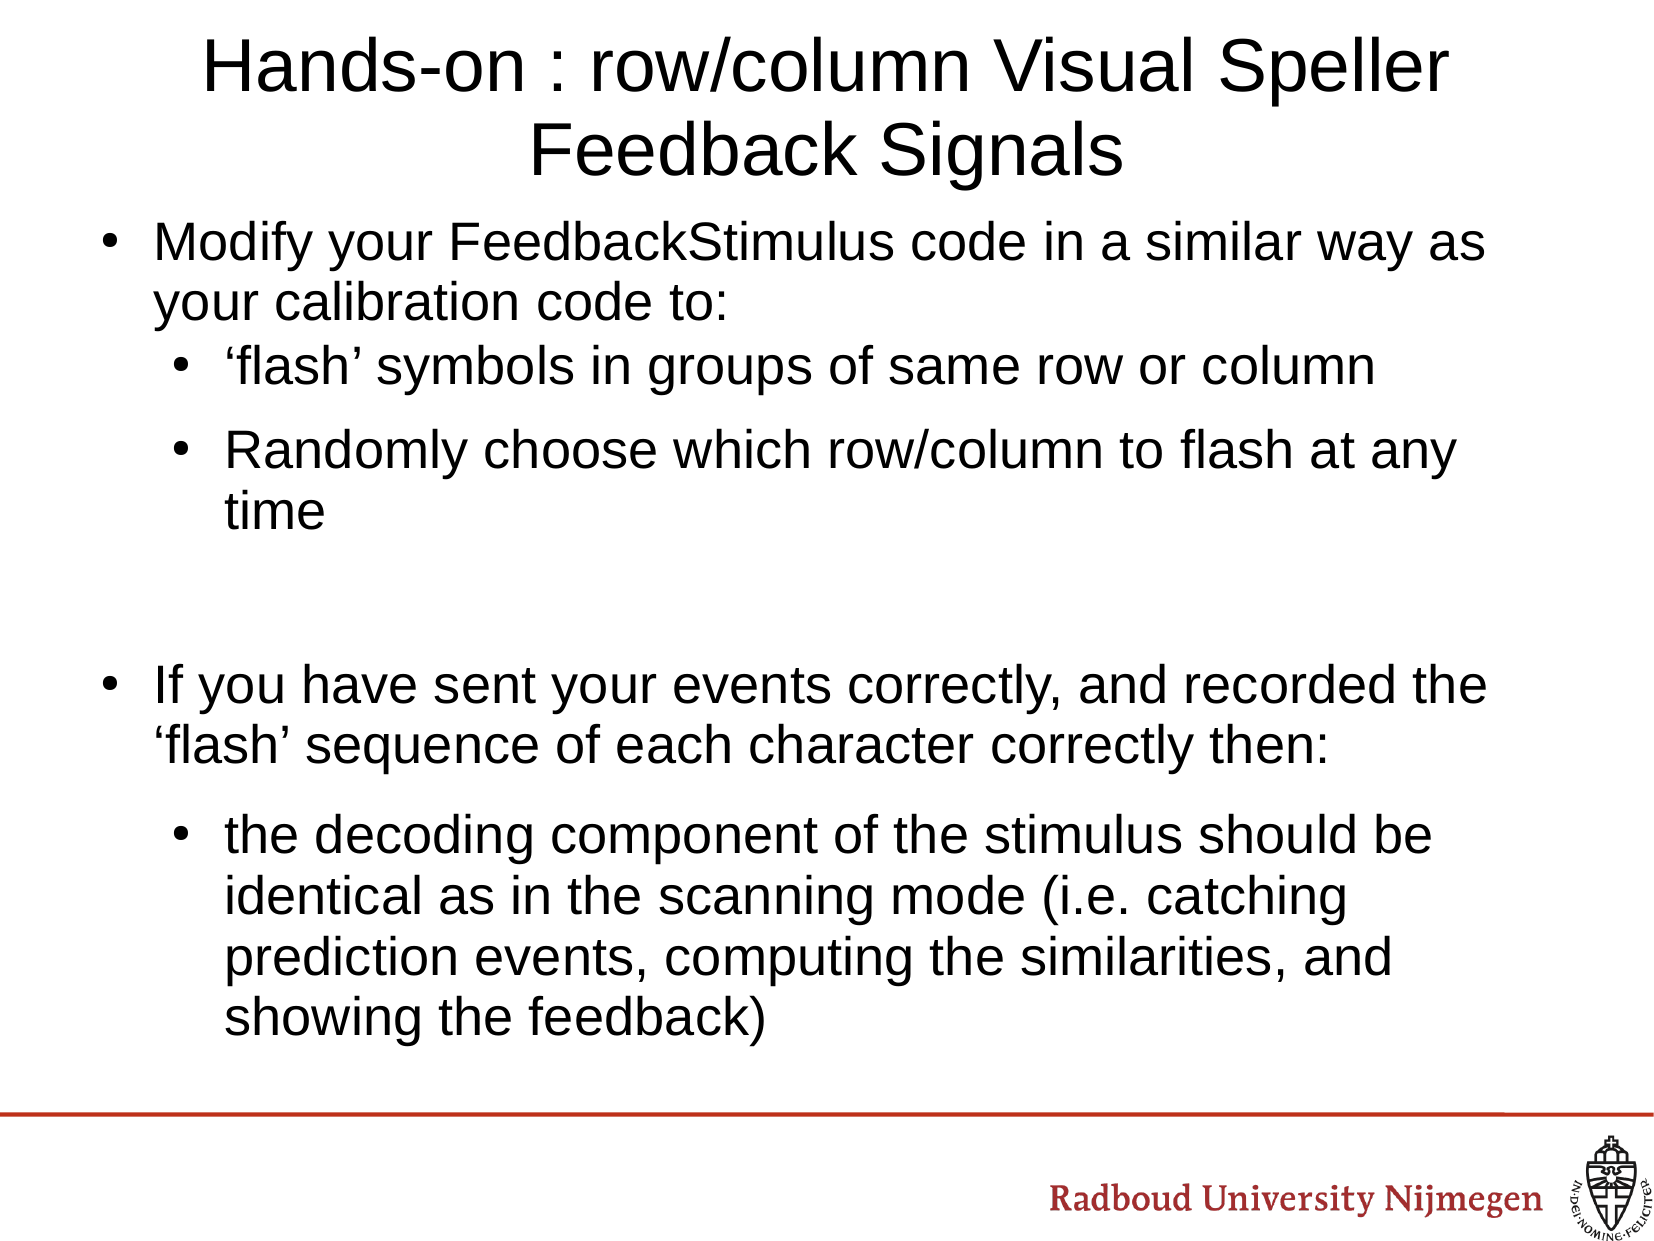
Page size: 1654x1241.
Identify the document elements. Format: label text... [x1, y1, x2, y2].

picture [1050, 1134, 1654, 1241]
title Hands-on : row/column Visual Speller Feedback Signals [82, 23, 1571, 192]
list Modify your FeedbackStimulus code in a similar way as your calibration code to: ‘flash’ symbols in groups of same row or column Randomly choose which row/column to flash at any time If you have sent your events correctly, and recorded the ‘flash’ sequence of each character correctly then: the decoding component of the stimulus should be identical as in the scanning mode (i.e. catching prediction events, computing the similarities, and showing the feedback) [82, 211, 1571, 1069]
